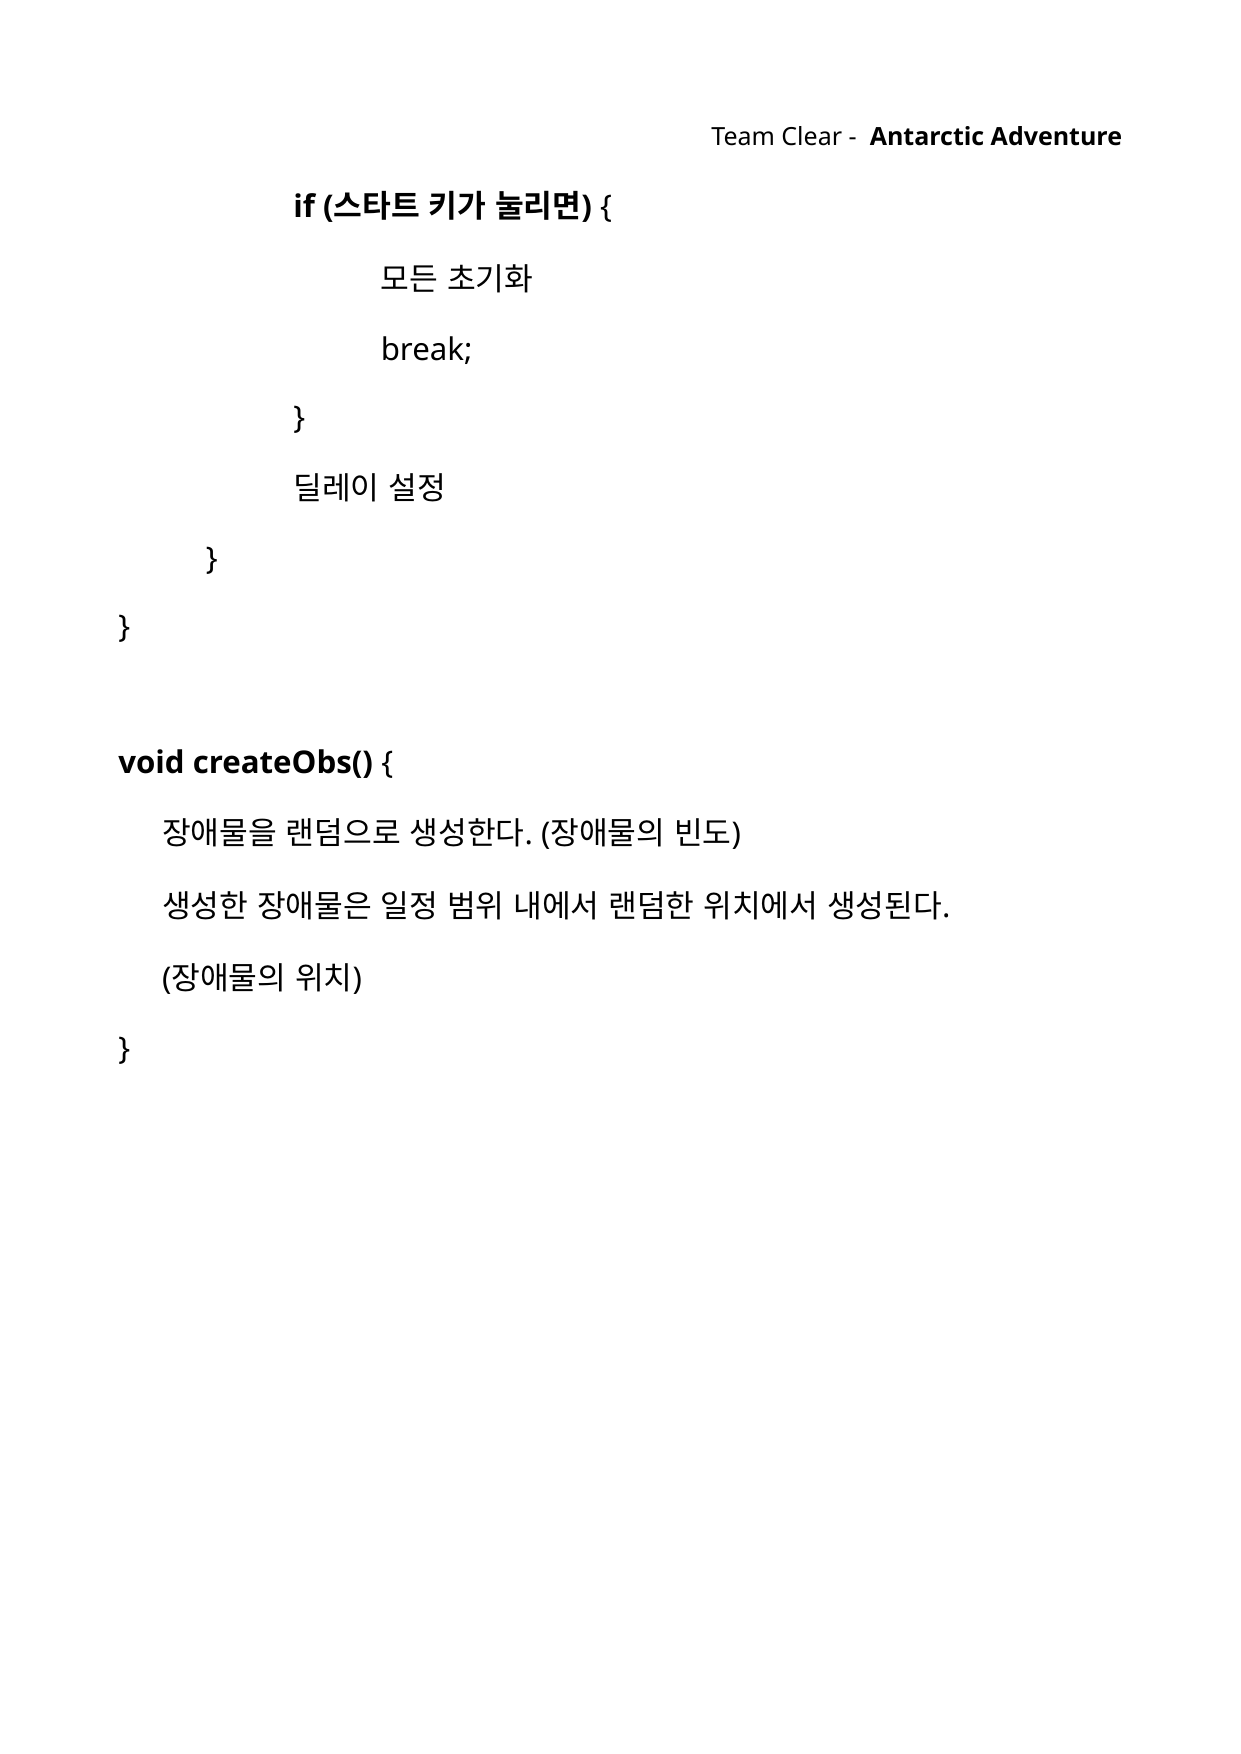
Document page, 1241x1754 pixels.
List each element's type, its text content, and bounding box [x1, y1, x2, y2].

text } [118, 536, 1122, 578]
text if (스타트 키가 눌리면) { [118, 182, 1122, 227]
text } [118, 395, 1122, 438]
text 장애물을 랜덤으로 생성한다. (장애물의 빈도) [118, 808, 1122, 854]
text void createObs() { [118, 740, 1122, 783]
text 모든 초기화 [118, 254, 1122, 300]
text (장애물의 위치) [118, 953, 1122, 999]
text 생성한 장애물은 일정 범위 내에서 랜덤한 위치에서 생성된다. [118, 881, 1122, 926]
text } [118, 604, 1122, 646]
text 딜레이 설정 [118, 463, 1122, 508]
text break; [118, 327, 1122, 369]
text } [118, 1026, 1122, 1069]
